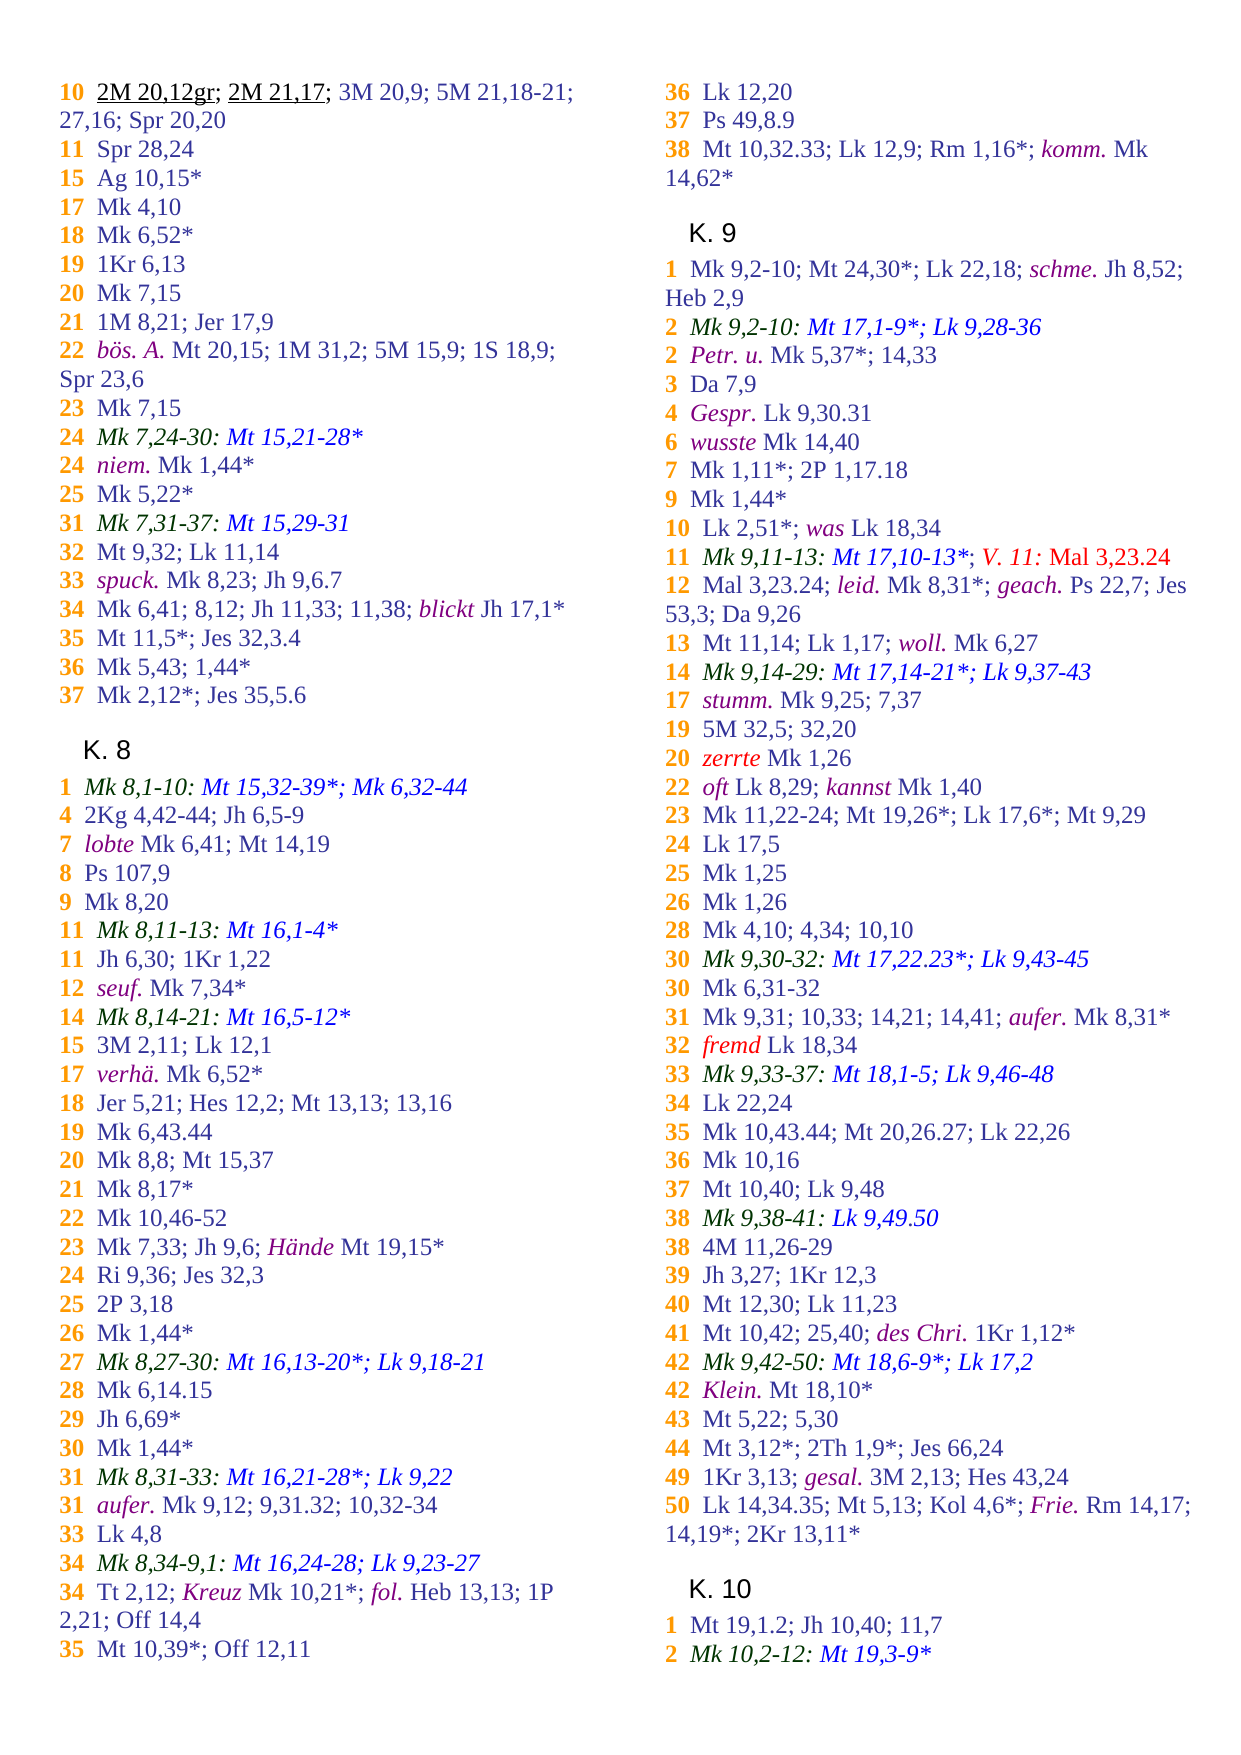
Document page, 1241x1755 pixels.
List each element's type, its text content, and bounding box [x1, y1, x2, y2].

text 18 Mk 6,52* [59, 221, 587, 249]
text 38 4M 11,26-29 [665, 1232, 1193, 1261]
text 6 wusste Mk 14,40 [665, 427, 1193, 456]
text 19 1Kr 6,13 [59, 249, 587, 278]
text 38 Mk 9,38-41: Lk 9,49.50 [665, 1203, 1193, 1232]
text 7 Mk 1,11*; 2P 1,17.18 [665, 456, 1193, 484]
text 25 Mk 5,22* [59, 479, 587, 508]
text 11 Jh 6,30; 1Kr 1,22 [59, 944, 587, 973]
text 1 Mk 8,1-10: Mt 15,32-39*; Mk 6,32-44 [59, 772, 587, 801]
text 11 Mk 9,11-13: Mt 17,10-13*; V. 11: Mal 3,23.24 [665, 542, 1193, 571]
text 41 Mt 10,42; 25,40; des Chri. 1Kr 1,12* [665, 1318, 1193, 1347]
text 28 Mk 6,14.15 [59, 1376, 587, 1404]
text 26 Mk 1,26 [665, 887, 1193, 916]
text 1 Mk 9,2-10; Mt 24,30*; Lk 22,18; schme. Jh 8,52; Heb 2,9 [665, 254, 1193, 312]
text 12 seuf. Mk 7,34* [59, 973, 587, 1002]
text 38 Mt 10,32.33; Lk 12,9; Rm 1,16*; komm. Mk 14,62* [665, 134, 1193, 192]
text 42 Klein. Mt 18,10* [665, 1376, 1193, 1404]
text 42 Mk 9,42-50: Mt 18,6-9*; Lk 17,2 [665, 1347, 1193, 1376]
text 30 Mk 9,30-32: Mt 17,22.23*; Lk 9,43-45 [665, 944, 1193, 973]
text 37 Mt 10,40; Lk 9,48 [665, 1174, 1193, 1203]
text 17 verhä. Mk 6,52* [59, 1059, 587, 1088]
text 32 fremd Lk 18,34 [665, 1031, 1193, 1059]
text 14 Mk 8,14-21: Mt 16,5-12* [59, 1002, 587, 1031]
text 22 bös. A. Mt 20,15; 1M 31,2; 5M 15,9; 1S 18,9; Spr 23,6 [59, 336, 587, 393]
text 34 Lk 22,24 [665, 1088, 1193, 1117]
text 28 Mk 4,10; 4,34; 10,10 [665, 916, 1193, 944]
text 15 3M 2,11; Lk 12,1 [59, 1031, 587, 1059]
text 14 Mk 9,14-29: Mt 17,14-21*; Lk 9,37-43 [665, 657, 1193, 686]
text 24 Lk 17,5 [665, 829, 1193, 858]
text 33 Mk 9,33-37: Mt 18,1-5; Lk 9,46-48 [665, 1059, 1193, 1088]
text 20 Mk 7,15 [59, 278, 587, 307]
text 9 Mk 1,44* [665, 484, 1193, 513]
text 7 lobte Mk 6,41; Mt 14,19 [59, 829, 587, 858]
text 39 Jh 3,27; 1Kr 12,3 [665, 1261, 1193, 1289]
text 25 2P 3,18 [59, 1289, 587, 1318]
text 29 Jh 6,69* [59, 1404, 587, 1433]
text 9 Mk 8,20 [59, 887, 587, 916]
text 50 Lk 14,34.35; Mt 5,13; Kol 4,6*; Frie. Rm 14,17; 14,19*; 2Kr 13,11* [665, 1491, 1193, 1548]
text 31 aufer. Mk 9,12; 9,31.32; 10,32-34 [59, 1491, 587, 1519]
text 10 2M 20,12gr; 2M 21,17; 3M 20,9; 5M 21,18-21; 27,16; Spr 20,20 [59, 77, 587, 134]
text 22 oft Lk 8,29; kannst Mk 1,40 [665, 772, 1193, 801]
text 37 Ps 49,8.9 [665, 106, 1193, 134]
text 44 Mt 3,12*; 2Th 1,9*; Jes 66,24 [665, 1433, 1193, 1462]
text 35 Mt 11,5*; Jes 32,3.4 [59, 623, 587, 652]
text 4 Gespr. Lk 9,30.31 [665, 398, 1193, 427]
text 43 Mt 5,22; 5,30 [665, 1404, 1193, 1433]
text 31 Mk 9,31; 10,33; 14,21; 14,41; aufer. Mk 8,31* [665, 1002, 1193, 1031]
text 36 Mk 10,16 [665, 1146, 1193, 1174]
text 34 Tt 2,12; Kreuz Mk 10,21*; fol. Heb 13,13; 1P 2,21; Off 14,4 [59, 1577, 587, 1634]
text 40 Mt 12,30; Lk 11,23 [665, 1289, 1193, 1318]
subtitle K. 9 [688, 217, 1193, 248]
text 26 Mk 1,44* [59, 1318, 587, 1347]
text 13 Mt 11,14; Lk 1,17; woll. Mk 6,27 [665, 628, 1193, 657]
text 24 Mk 7,24-30: Mt 15,21-28* [59, 422, 587, 451]
text 2 Petr. u. Mk 5,37*; 14,33 [665, 341, 1193, 369]
subtitle K. 10 [688, 1573, 1193, 1604]
text 2 Mk 10,2-12: Mt 19,3-9* [665, 1639, 1193, 1668]
text 32 Mt 9,32; Lk 11,14 [59, 537, 587, 566]
text 18 Jer 5,21; Hes 12,2; Mt 13,13; 13,16 [59, 1088, 587, 1117]
text 21 1M 8,21; Jer 17,9 [59, 307, 587, 336]
text 31 Mk 7,31-37: Mt 15,29-31 [59, 508, 587, 537]
text 19 5M 32,5; 32,20 [665, 714, 1193, 743]
text 11 Mk 8,11-13: Mt 16,1-4* [59, 916, 587, 944]
text 2 Mk 9,2-10: Mt 17,1-9*; Lk 9,28-36 [665, 312, 1193, 341]
text 27 Mk 8,27-30: Mt 16,13-20*; Lk 9,18-21 [59, 1347, 587, 1376]
text 17 Mk 4,10 [59, 192, 587, 221]
text 33 Lk 4,8 [59, 1519, 587, 1548]
subtitle K. 8 [83, 734, 587, 766]
text 37 Mk 2,12*; Jes 35,5.6 [59, 681, 587, 709]
text 20 Mk 8,8; Mt 15,37 [59, 1146, 587, 1174]
text 17 stumm. Mk 9,25; 7,37 [665, 686, 1193, 714]
text 36 Mk 5,43; 1,44* [59, 652, 587, 681]
text 31 Mk 8,31-33: Mt 16,21-28*; Lk 9,22 [59, 1462, 587, 1491]
text 15 Ag 10,15* [59, 163, 587, 192]
text 33 spuck. Mk 8,23; Jh 9,6.7 [59, 566, 587, 594]
text 8 Ps 107,9 [59, 858, 587, 887]
text 11 Spr 28,24 [59, 134, 587, 163]
text 3 Da 7,9 [665, 369, 1193, 398]
text 30 Mk 1,44* [59, 1433, 587, 1462]
text 10 Lk 2,51*; was Lk 18,34 [665, 513, 1193, 542]
text 23 Mk 7,33; Jh 9,6; Hände Mt 19,15* [59, 1232, 587, 1261]
text 23 Mk 7,15 [59, 393, 587, 422]
text 1 Mt 19,1.2; Jh 10,40; 11,7 [665, 1611, 1193, 1639]
text 30 Mk 6,31-32 [665, 973, 1193, 1002]
text 19 Mk 6,43.44 [59, 1117, 587, 1146]
text 21 Mk 8,17* [59, 1174, 587, 1203]
text 35 Mk 10,43.44; Mt 20,26.27; Lk 22,26 [665, 1117, 1193, 1146]
text 24 Ri 9,36; Jes 32,3 [59, 1261, 587, 1289]
text 23 Mk 11,22-24; Mt 19,26*; Lk 17,6*; Mt 9,29 [665, 801, 1193, 829]
text 34 Mk 6,41; 8,12; Jh 11,33; 11,38; blickt Jh 17,1* [59, 594, 587, 623]
text 25 Mk 1,25 [665, 858, 1193, 887]
text 24 niem. Mk 1,44* [59, 451, 587, 479]
text 4 2Kg 4,42-44; Jh 6,5-9 [59, 801, 587, 829]
text 49 1Kr 3,13; gesal. 3M 2,13; Hes 43,24 [665, 1462, 1193, 1491]
text 36 Lk 12,20 [665, 77, 1193, 106]
text 35 Mt 10,39*; Off 12,11 [59, 1634, 587, 1663]
text 12 Mal 3,23.24; leid. Mk 8,31*; geach. Ps 22,7; Jes 53,3; Da 9,26 [665, 571, 1193, 628]
text 34 Mk 8,34-9,1: Mt 16,24-28; Lk 9,23-27 [59, 1548, 587, 1577]
text 20 zerrte Mk 1,26 [665, 743, 1193, 772]
text 22 Mk 10,46-52 [59, 1203, 587, 1232]
